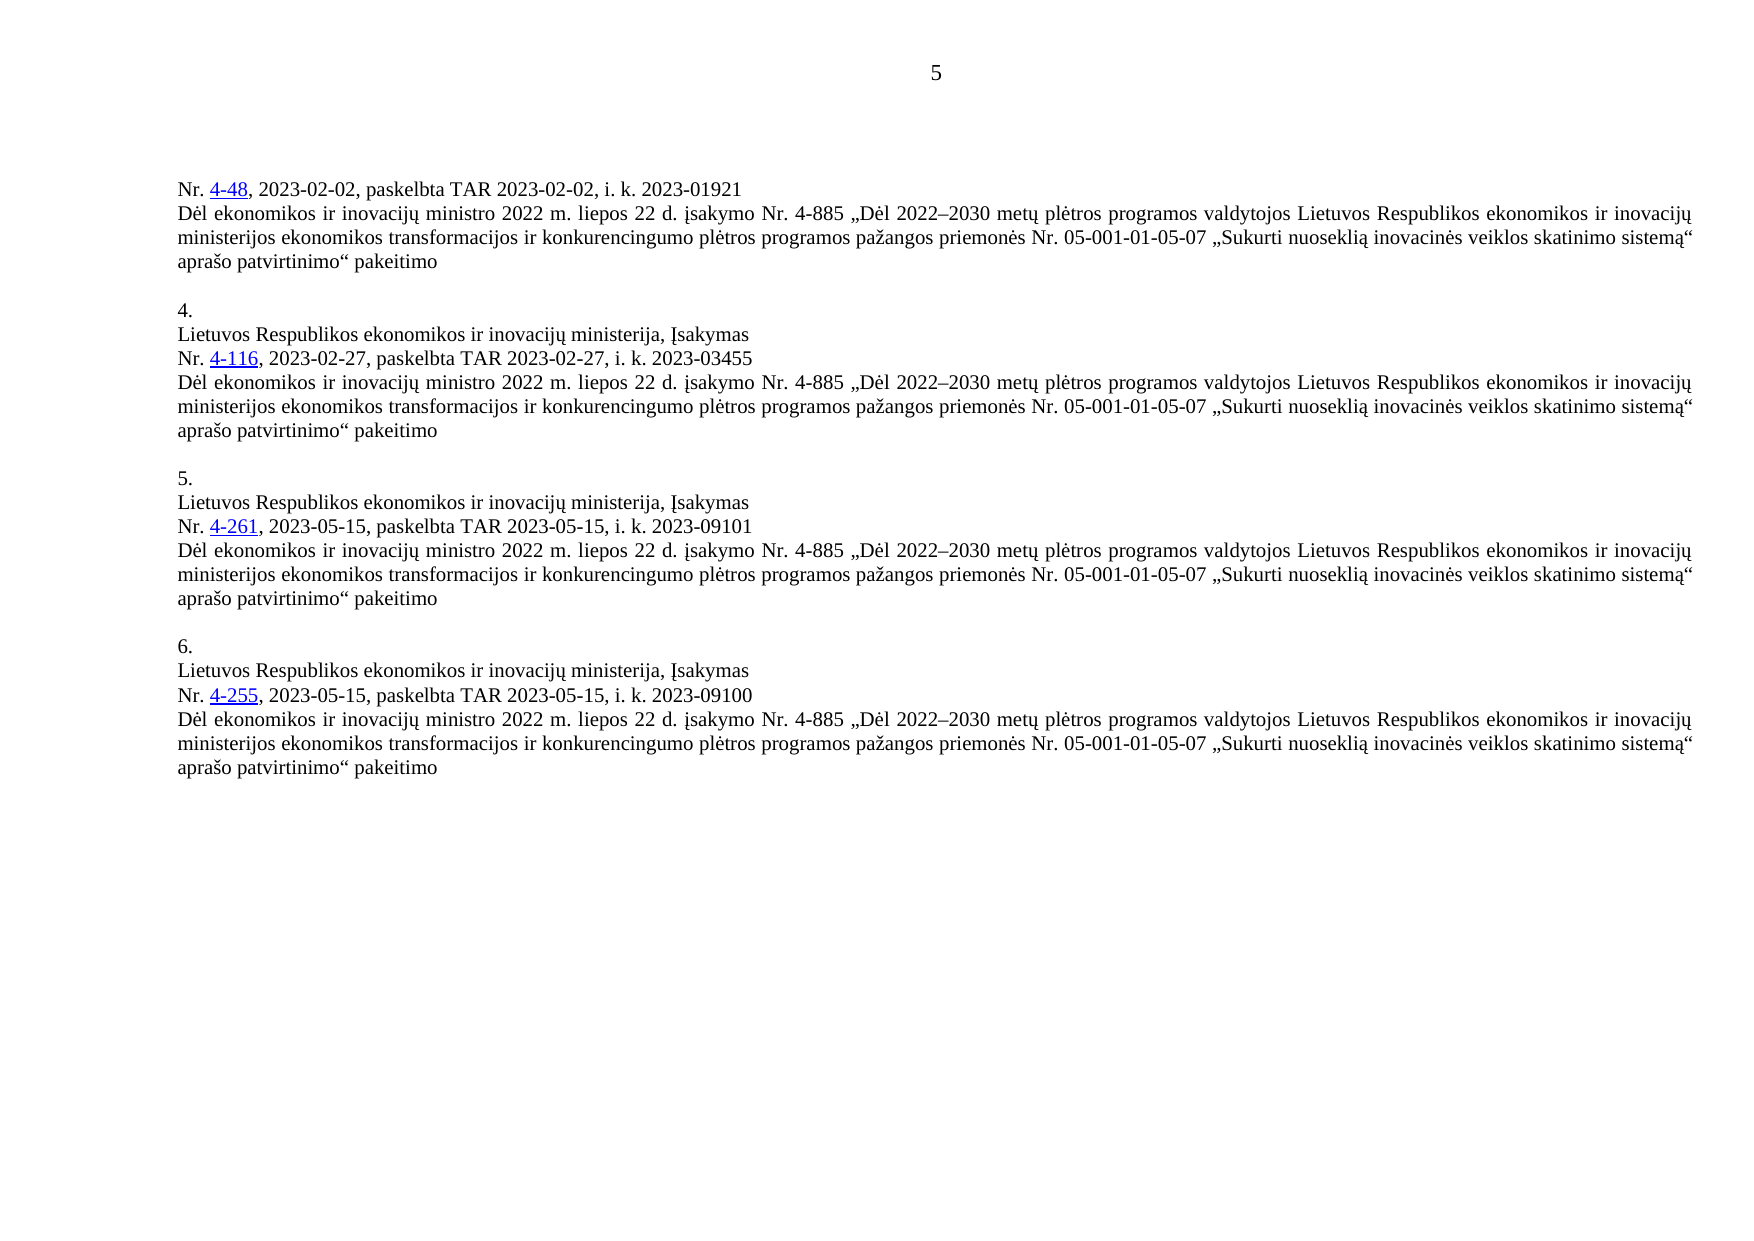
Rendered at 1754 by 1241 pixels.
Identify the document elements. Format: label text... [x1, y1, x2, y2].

text Nr. 4-261, 2023-05-15, paskelbta TAR 2023-05-15, i. k. 2023-09101 [177, 514, 1695, 538]
text 5. [177, 466, 1695, 490]
text Lietuvos Respublikos ekonomikos ir inovacijų ministerija, Įsakymas [177, 322, 1695, 346]
text Nr. 4-116, 2023-02-27, paskelbta TAR 2023-02-27, i. k. 2023-03455 [177, 346, 1695, 370]
text Lietuvos Respublikos ekonomikos ir inovacijų ministerija, Įsakymas [177, 658, 1695, 682]
text Dėl ekonomikos ir inovacijų ministro 2022 m. liepos 22 d. įsakymo Nr. 4-885 „Dėl 2022–2030 metų plėtros programos valdytojos Lietuvos Respublikos ekonomikos ir inovacijų ministerijos ekonomikos transformacijos ir konkurencingumo plėtros programos pažangos priemonės Nr. 05-001-01-05-07 „Sukurti nuoseklią inovacinės veiklos skatinimo sistemą“ aprašo patvirtinimo“ pakeitimo [177, 707, 1695, 779]
text Dėl ekonomikos ir inovacijų ministro 2022 m. liepos 22 d. įsakymo Nr. 4-885 „Dėl 2022–2030 metų plėtros programos valdytojos Lietuvos Respublikos ekonomikos ir inovacijų ministerijos ekonomikos transformacijos ir konkurencingumo plėtros programos pažangos priemonės Nr. 05-001-01-05-07 „Sukurti nuoseklią inovacinės veiklos skatinimo sistemą“ aprašo patvirtinimo“ pakeitimo [177, 538, 1695, 610]
text Dėl ekonomikos ir inovacijų ministro 2022 m. liepos 22 d. įsakymo Nr. 4-885 „Dėl 2022–2030 metų plėtros programos valdytojos Lietuvos Respublikos ekonomikos ir inovacijų ministerijos ekonomikos transformacijos ir konkurencingumo plėtros programos pažangos priemonės Nr. 05-001-01-05-07 „Sukurti nuoseklią inovacinės veiklos skatinimo sistemą“ aprašo patvirtinimo“ pakeitimo [177, 370, 1695, 442]
text Lietuvos Respublikos ekonomikos ir inovacijų ministerija, Įsakymas [177, 490, 1695, 514]
text 6. [177, 634, 1695, 658]
text 4. [177, 297, 1695, 322]
text Nr. 4-255, 2023-05-15, paskelbta TAR 2023-05-15, i. k. 2023-09100 [177, 682, 1695, 707]
text Nr. 4-48, 2023-02-02, paskelbta TAR 2023-02-02, i. k. 2023-01921 [177, 177, 1695, 201]
text Dėl ekonomikos ir inovacijų ministro 2022 m. liepos 22 d. įsakymo Nr. 4-885 „Dėl 2022–2030 metų plėtros programos valdytojos Lietuvos Respublikos ekonomikos ir inovacijų ministerijos ekonomikos transformacijos ir konkurencingumo plėtros programos pažangos priemonės Nr. 05-001-01-05-07 „Sukurti nuoseklią inovacinės veiklos skatinimo sistemą“ aprašo patvirtinimo“ pakeitimo [177, 201, 1695, 273]
